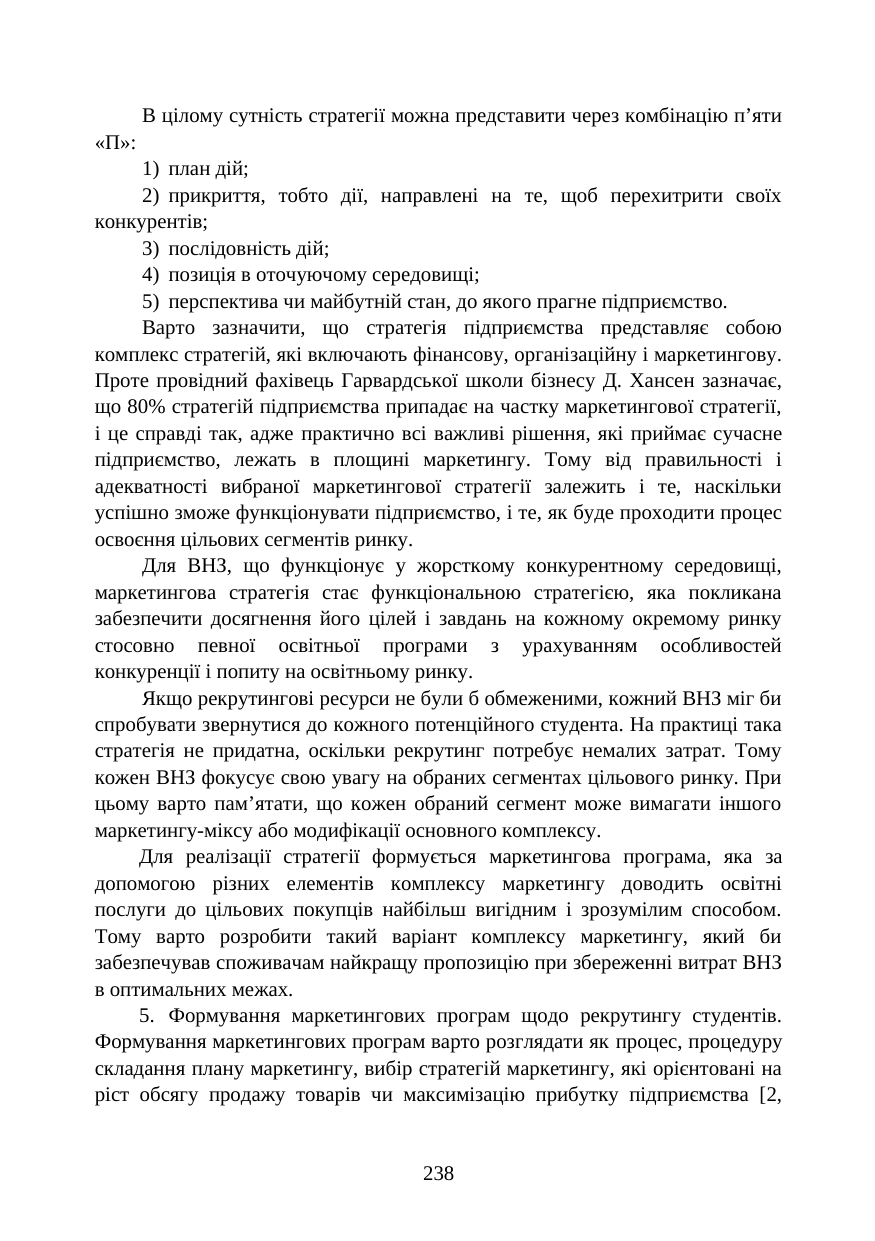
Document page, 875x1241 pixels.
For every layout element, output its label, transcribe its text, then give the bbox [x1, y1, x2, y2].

list перспектива чи майбутній стан, до якого прагне підприємство. [94, 288, 782, 313]
text Для ВНЗ, що функціонує у жорсткому конкурентному середовищі, маркетингова стратегія стає функціональною стратегією, яка покликана забезпечити досягнення його цілей і завдань на кожному окремому ринку стосовно певної освітньої програми з урахуванням особливостей конкуренції і попиту на освітньому ринку. [94, 553, 782, 683]
list послідовність дій; [94, 236, 782, 260]
list позиція в оточуючому середовищі; [94, 262, 782, 286]
list Формування маркетингових програм щодо рекрутингу студентів. Формування маркетингових програм варто розглядати як процес, процедуру складання плану маркетингу, вибір стратегій маркетингу, які орієнтовані на ріст обсягу продажу товарів чи максимізацію прибутку підприємства [2, [94, 1003, 782, 1106]
list план дій; [94, 156, 782, 180]
text В цілому сутність стратегії можна представити через комбінацію п’яти «П»: [94, 103, 782, 154]
text Для реалізації стратегії формується маркетингова програма, яка за допомогою різних елементів комплексу маркетингу доводить освітні послуги до цільових покупців найбільш вигідним і зрозумілим способом. Тому варто розробити такий варіант комплексу маркетингу, який би забезпечував споживачам найкращу пропозицію при збереженні витрат ВНЗ в оптимальних межах. [94, 844, 782, 1001]
text Варто зазначити, що стратегія підприємства представляє собою комплекс стратегій, які включають фінансову, організаційну і маркетингову. Проте провідний фахівець Гарвардської школи бізнесу Д. Хансен зазначає, що 80% стратегій підприємства припадає на частку маркетингової стратегії, і це справді так, адже практично всі важливі рішення, які приймає сучасне підприємство, лежать в площині маркетингу. Тому від правильності і адекватності вибраної маркетингової стратегії залежить і те, наскільки успішно зможе функціонувати підприємство, і те, як буде проходити процес освоєння цільових сегментів ринку. [94, 315, 782, 551]
list прикриття, тобто дії, направлені на те, щоб перехитрити своїх конкурентів; [94, 183, 782, 233]
text Якщо рекрутингові ресурси не були б обмеженими, кожний ВНЗ міг би спробувати звернутися до кожного потенційного студента. На практиці така стратегія не придатна, оскільки рекрутинг потребує немалих затрат. Тому кожен ВНЗ фокусує свою увагу на обраних сегментах цільового ринку. При цьому варто пам’ятати, що кожен обраний сегмент може вимагати іншого маркетингу-міксу або модифікації основного комплексу. [94, 685, 782, 842]
